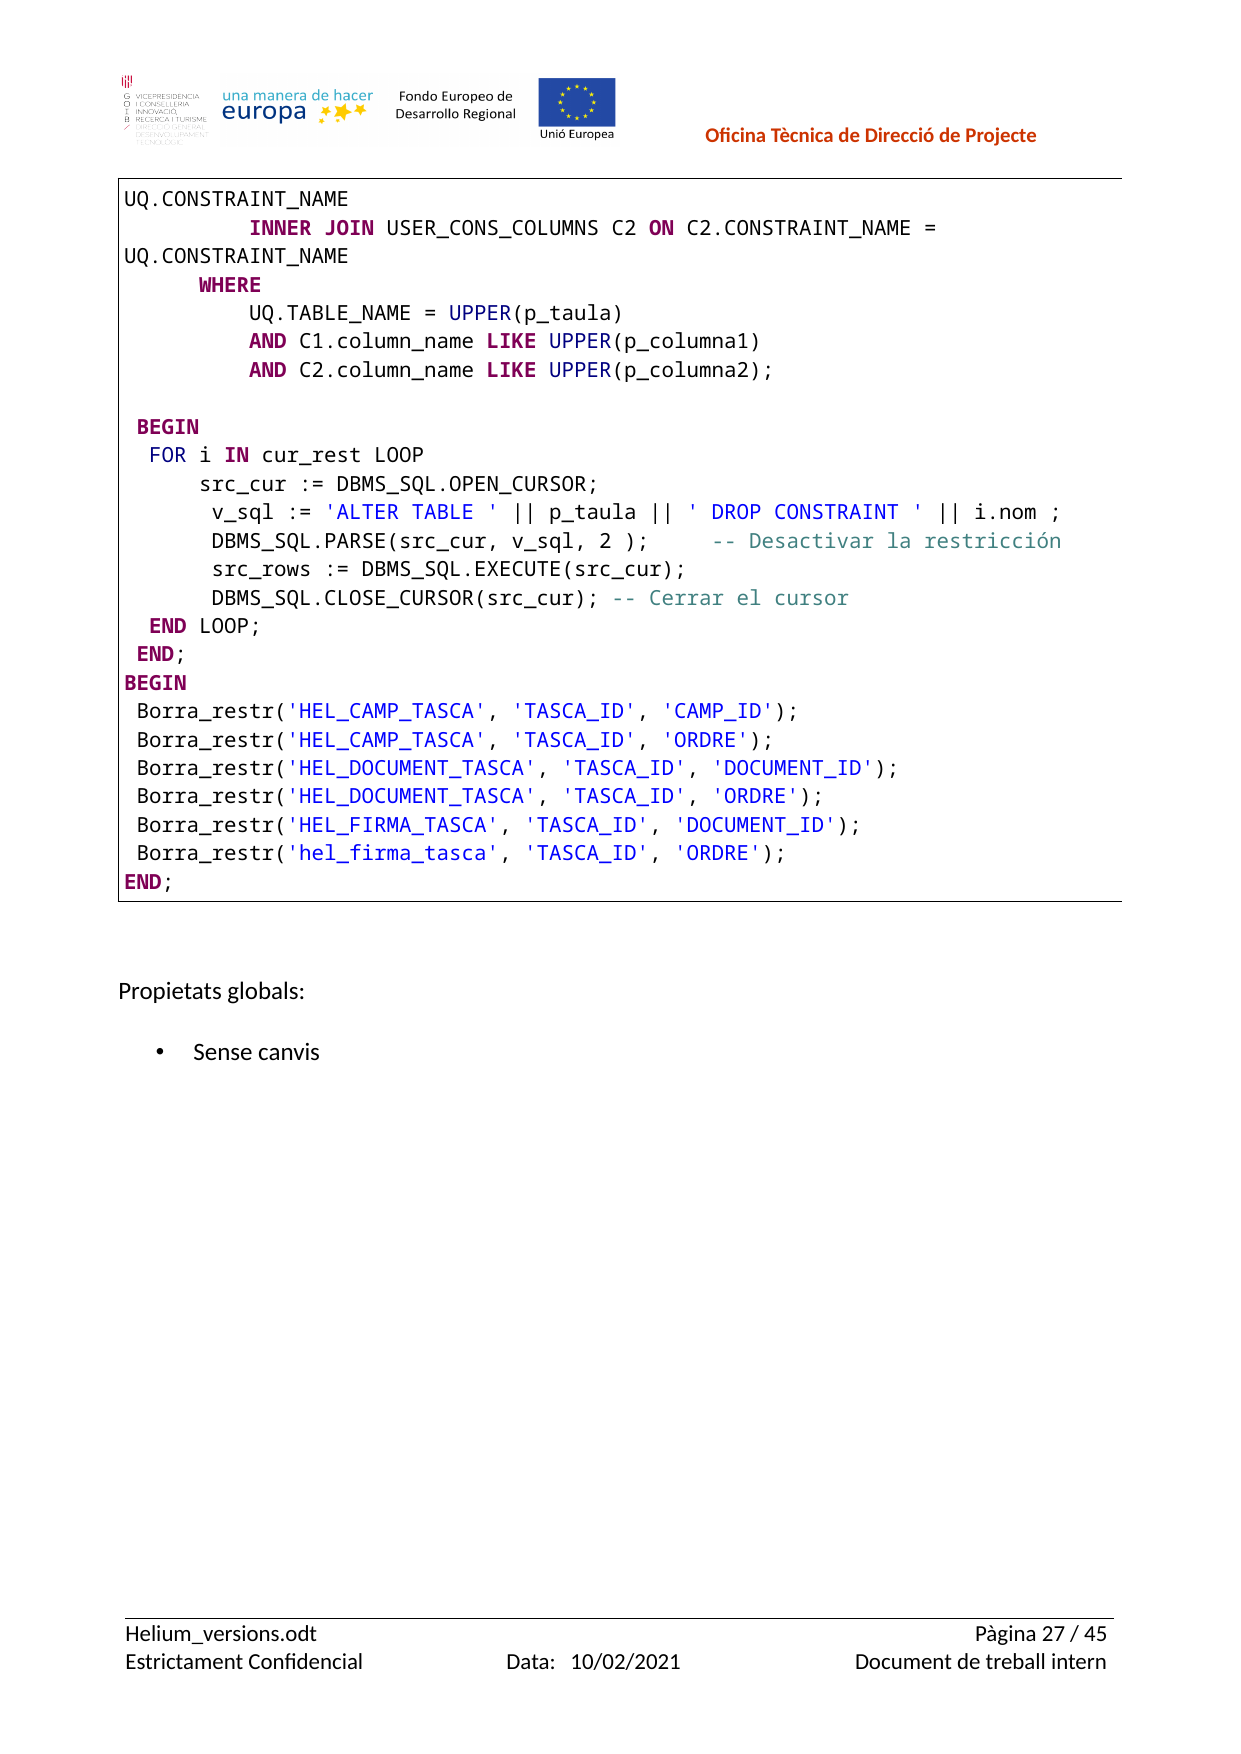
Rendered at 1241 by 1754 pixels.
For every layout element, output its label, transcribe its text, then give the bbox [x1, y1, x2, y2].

table_header UQ.CONSTRAINT_NAME INNER JOIN USER_CONS_COLUMNS C2 ON C2.CONSTRAINT_NAME = UQ.CONSTRAINT_NAME WHERE UQ.TABLE_NAME = UPPER(p_taula) AND C1.column_name LIKE UPPER(p_columna1) AND C2.column_name LIKE UPPER(p_columna2); BEGIN FOR i IN cur_rest LOOP src_cur := DBMS_SQL.OPEN_CURSOR; v_sql := 'ALTER TABLE ' || p_taula || ' DROP CONSTRAINT ' || i.nom ; DBMS_SQL.PARSE(src_cur, v_sql, 2 ); -- Desactivar la restricción src_rows := DBMS_SQL.EXECUTE(src_cur); DBMS_SQL.CLOSE_CURSOR(src_cur); -- Cerrar el cursor END LOOP; END; BEGIN Borra_restr('HEL_CAMP_TASCA', 'TASCA_ID', 'CAMP_ID'); Borra_restr('HEL_CAMP_TASCA', 'TASCA_ID', 'ORDRE'); Borra_restr('HEL_DOCUMENT_TASCA', 'TASCA_ID', 'DOCUMENT_ID'); Borra_restr('HEL_DOCUMENT_TASCA', 'TASCA_ID', 'ORDRE'); Borra_restr('HEL_FIRMA_TASCA', 'TASCA_ID', 'DOCUMENT_ID'); Borra_restr('hel_firma_tasca', 'TASCA_ID', 'ORDRE'); END; [119, 179, 1122, 901]
picture [219, 73, 621, 147]
list Sense canvis [156, 1036, 1122, 1067]
picture [118, 73, 213, 147]
text Propietats globals: [118, 975, 1122, 1006]
